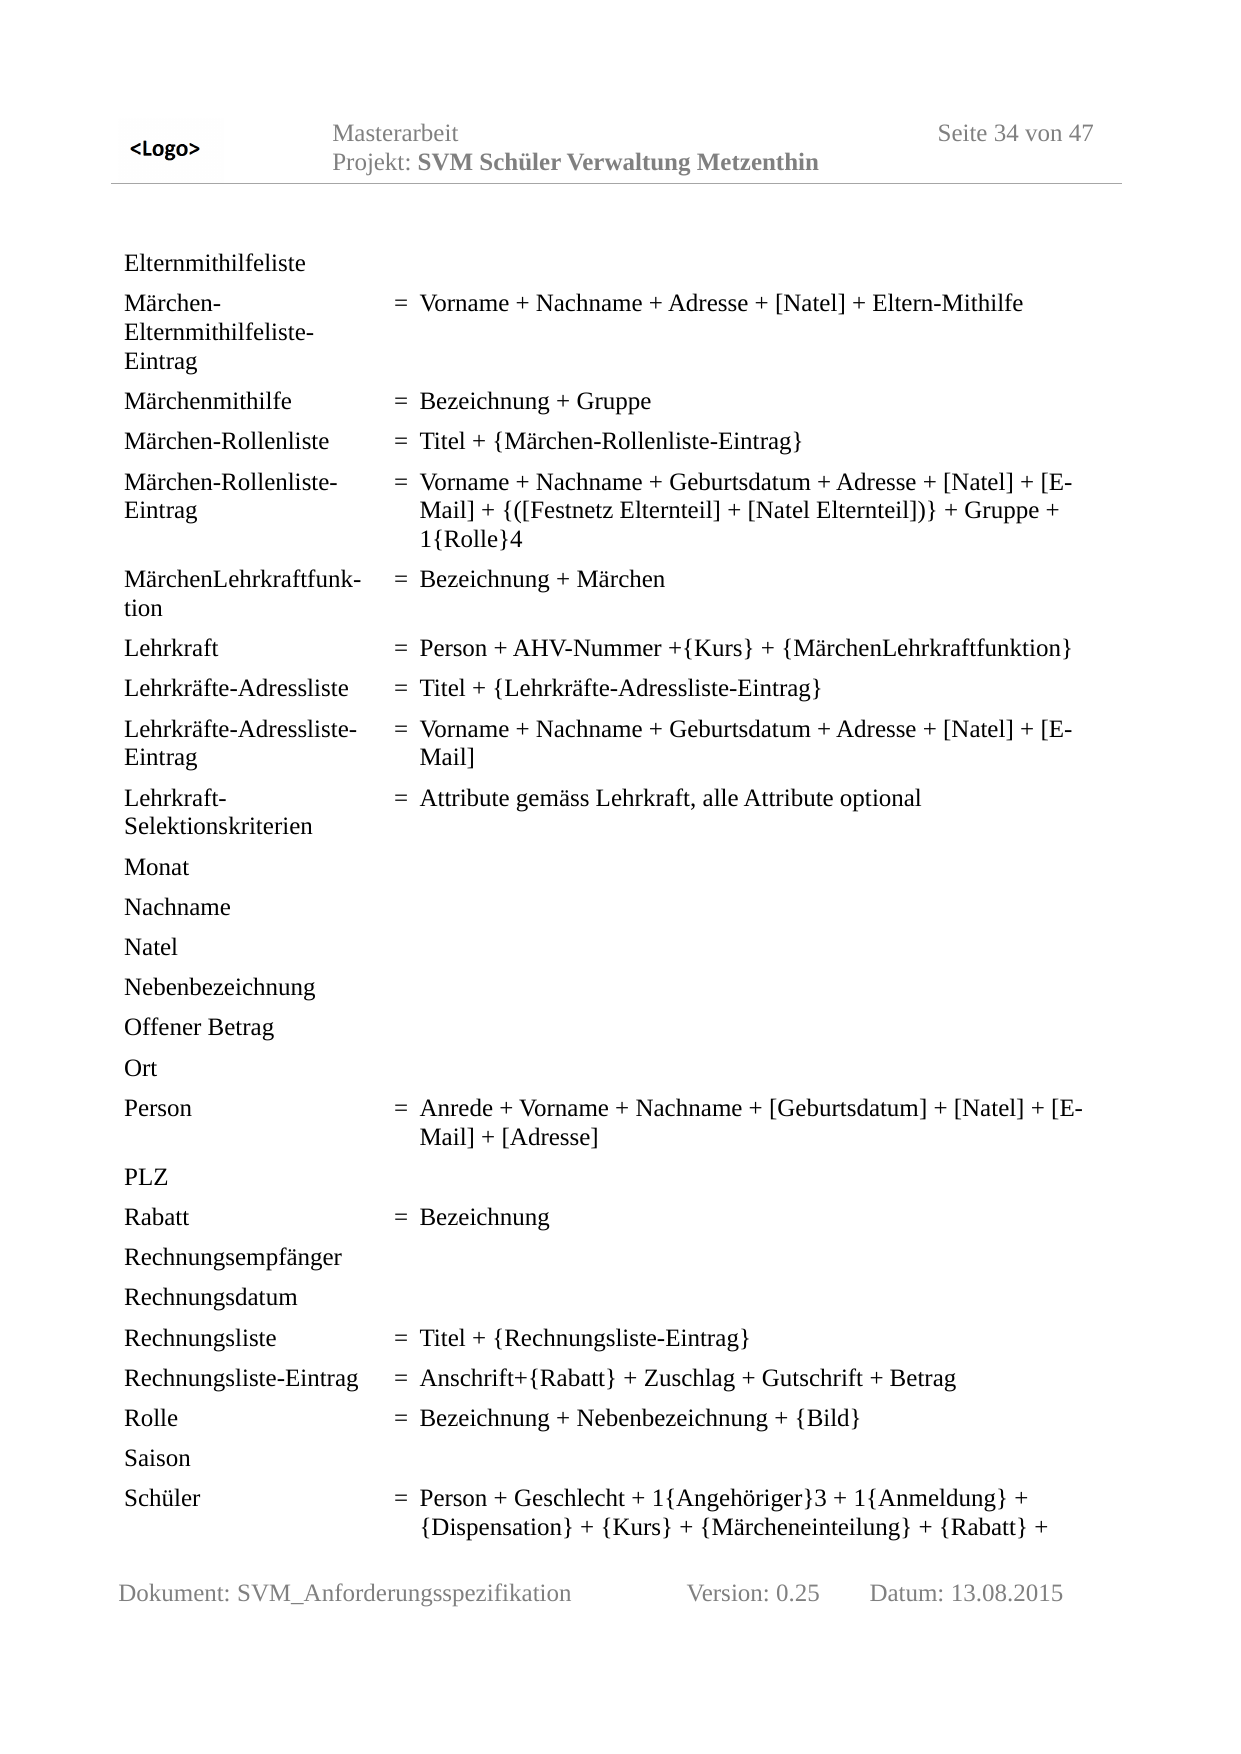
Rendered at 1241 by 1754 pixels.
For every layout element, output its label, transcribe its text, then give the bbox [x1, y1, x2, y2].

table_cell Nachname [118, 886, 384, 926]
picture [118, 118, 224, 183]
table_cell Lehrkraft-Selektionskriterien [118, 777, 384, 846]
table_cell Rechnungsliste-Eintrag [118, 1357, 384, 1397]
table_cell = [384, 1357, 413, 1397]
table_cell Person [118, 1087, 384, 1156]
table_cell Lehrkräfte-Adressliste [118, 668, 384, 708]
table_cell PLZ [118, 1156, 384, 1196]
table_cell [384, 1438, 413, 1478]
table_cell Märchenmithilfe [118, 380, 384, 421]
table_cell Vorname + Nachname + Geburtsdatum + Adresse + [Natel] + [E-Mail] [414, 708, 1123, 777]
table_cell Nebenbezeichnung [118, 966, 384, 1007]
table_cell [414, 1236, 1123, 1277]
table_cell Rechnungsliste [118, 1317, 384, 1357]
table_cell [414, 1438, 1123, 1478]
table_cell = [384, 461, 413, 558]
table_cell [384, 966, 413, 1007]
table_cell = [384, 380, 413, 421]
table_cell Titel + {Lehrkräfte-Adressliste-Eintrag} [414, 668, 1123, 708]
table_cell = [384, 421, 413, 461]
table_cell = [384, 1397, 413, 1437]
table_cell Märchen-Rollenliste-Eintrag [118, 461, 384, 558]
table_cell [414, 886, 1123, 926]
table_cell Lehrkräfte-Adressliste-Eintrag [118, 708, 384, 777]
table_cell [384, 886, 413, 926]
table_cell = [384, 668, 413, 708]
table_cell Anrede + Vorname + Nachname + [Geburtsdatum] + [Natel] + [E-Mail] + [Adresse] [414, 1087, 1123, 1156]
table_cell = [384, 1478, 413, 1547]
table_cell Rolle [118, 1397, 384, 1437]
table_cell Monat [118, 846, 384, 886]
table_cell Rechnungsdatum [118, 1277, 384, 1317]
table_cell [414, 1156, 1123, 1196]
table_cell = [384, 1196, 413, 1236]
table_cell [384, 846, 413, 886]
table_cell [384, 243, 413, 283]
table_cell [384, 1277, 413, 1317]
table_cell = [384, 777, 413, 846]
table_cell Märchen-Rollenliste [118, 421, 384, 461]
table_cell = [384, 1087, 413, 1156]
table_cell = [384, 1317, 413, 1357]
table_cell Attribute gemäss Lehrkraft, alle Attribute optional [414, 777, 1123, 846]
table_cell [414, 243, 1123, 283]
table_cell [414, 1007, 1123, 1047]
table_cell Person + Geschlecht + 1{Angehöriger}3 + 1{Anmeldung} + {Dispensation} + {Kurs} + {Märcheneinteilung} + {Rabatt} + [414, 1478, 1123, 1547]
table_cell Titel + {Märchen-Rollenliste-Eintrag} [414, 421, 1123, 461]
table_cell Vorname + Nachname + Geburtsdatum + Adresse + [Natel] + [E-Mail] + {([Festnetz Elternteil] + [Natel Elternteil])} + Gruppe + 1{Rolle}4 [414, 461, 1123, 558]
table_cell = [384, 559, 413, 627]
table_cell [384, 1156, 413, 1196]
table_cell Offener Betrag [118, 1007, 384, 1047]
table_cell Vorname + Nachname + Adresse + [Natel] + Eltern-Mithilfe [414, 283, 1123, 380]
table_cell Natel [118, 926, 384, 966]
table_cell [414, 1047, 1123, 1087]
table_cell Lehrkraft [118, 628, 384, 668]
table_cell = [384, 628, 413, 668]
table_cell Märchen-Elternmithilfeliste-Eintrag [118, 283, 384, 380]
table_cell [414, 926, 1123, 966]
table_cell Bezeichnung + Märchen [414, 559, 1123, 627]
table_cell [414, 966, 1123, 1007]
table_cell Elternmithilfeliste [118, 243, 384, 283]
table_cell Bezeichnung + Gruppe [414, 380, 1123, 421]
table_cell Schüler [118, 1478, 384, 1547]
table_cell = [384, 283, 413, 380]
table_cell [384, 926, 413, 966]
table_cell Titel + {Rechnungsliste-Eintrag} [414, 1317, 1123, 1357]
table_cell Anschrift+{Rabatt} + Zuschlag + Gutschrift + Betrag [414, 1357, 1123, 1397]
table_cell Rechnungsempfänger [118, 1236, 384, 1277]
table_cell [384, 1047, 413, 1087]
table_cell [384, 1236, 413, 1277]
table_cell = [384, 708, 413, 777]
table_cell [384, 1007, 413, 1047]
table_cell Ort [118, 1047, 384, 1087]
table_cell Person + AHV-Nummer +{Kurs} + {MärchenLehrkraftfunktion} [414, 628, 1123, 668]
table_cell Bezeichnung + Nebenbezeichnung + {Bild} [414, 1397, 1123, 1437]
table_cell MärchenLehrkraftfunk­tion [118, 559, 384, 627]
table_cell Bezeichnung [414, 1196, 1123, 1236]
table_cell Rabatt [118, 1196, 384, 1236]
table_cell Saison [118, 1438, 384, 1478]
table_cell [414, 846, 1123, 886]
table_cell [414, 1277, 1123, 1317]
